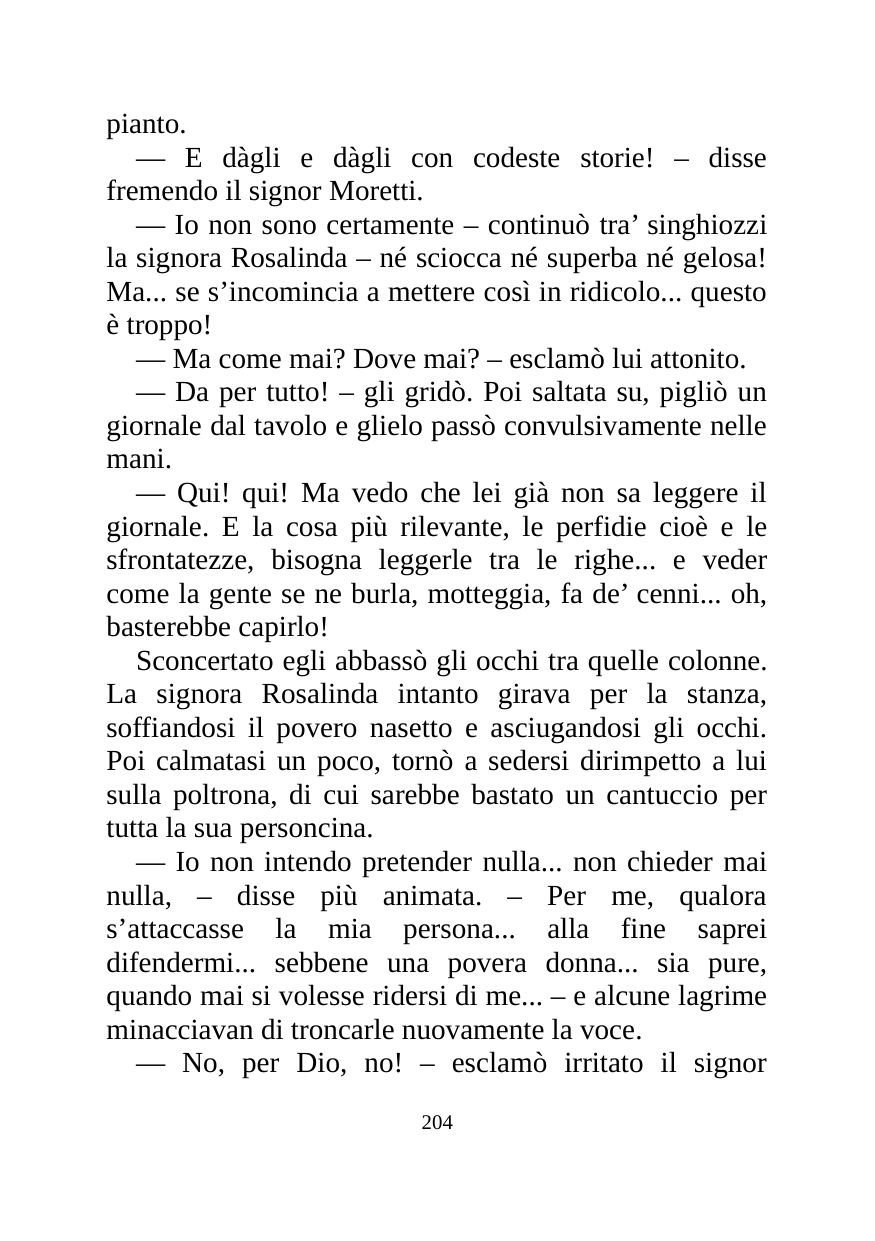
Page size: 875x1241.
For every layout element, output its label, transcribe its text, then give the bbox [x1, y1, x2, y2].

text — Ma come mai? Dove mai? – esclamò lui attonito. [106, 341, 768, 374]
text — Qui! qui! Ma vedo che lei già non sa leggere il giornale. E la cosa più rilevante, le perfidie cioè e le sfrontatezze, bisogna leggerle tra le righe... e veder come la gente se ne burla, motteggia, fa de’ cenni... oh, basterebbe capirlo! [106, 475, 768, 643]
text pianto. [106, 106, 768, 140]
text — Io non sono certamente – continuò tra’ singhiozzi la signora Rosalinda – né sciocca né superba né gelosa! Ma... se s’incomincia a mettere così in ridicolo... questo è troppo! [106, 207, 768, 341]
text — No, per Dio, no! – esclamò irritato il signor [106, 1045, 768, 1079]
text — Io non intendo pretender nulla... non chieder mai nulla, – disse più animata. – Per me, qualora s’attaccasse la mia persona... alla fine saprei difendermi... sebbene una povera donna... sia pure, quando mai si volesse ridersi di me... – e alcune lagrime minacciavan di troncarle nuovamente la voce. [106, 844, 768, 1045]
text — E dàgli e dàgli con codeste storie! – disse fremendo il signor Moretti. [106, 140, 768, 207]
text — Da per tutto! – gli gridò. Poi saltata su, pigliò un giornale dal tavolo e glielo passò convulsivamente nelle mani. [106, 374, 768, 475]
text Sconcertato egli abbassò gli occhi tra quelle colonne. La signora Rosalinda intanto girava per la stanza, soffiandosi il povero nasetto e asciugandosi gli occhi. Poi calmatasi un poco, tornò a sedersi dirimpetto a lui sulla poltrona, di cui sarebbe bastato un cantuccio per tutta la sua personcina. [106, 643, 768, 844]
